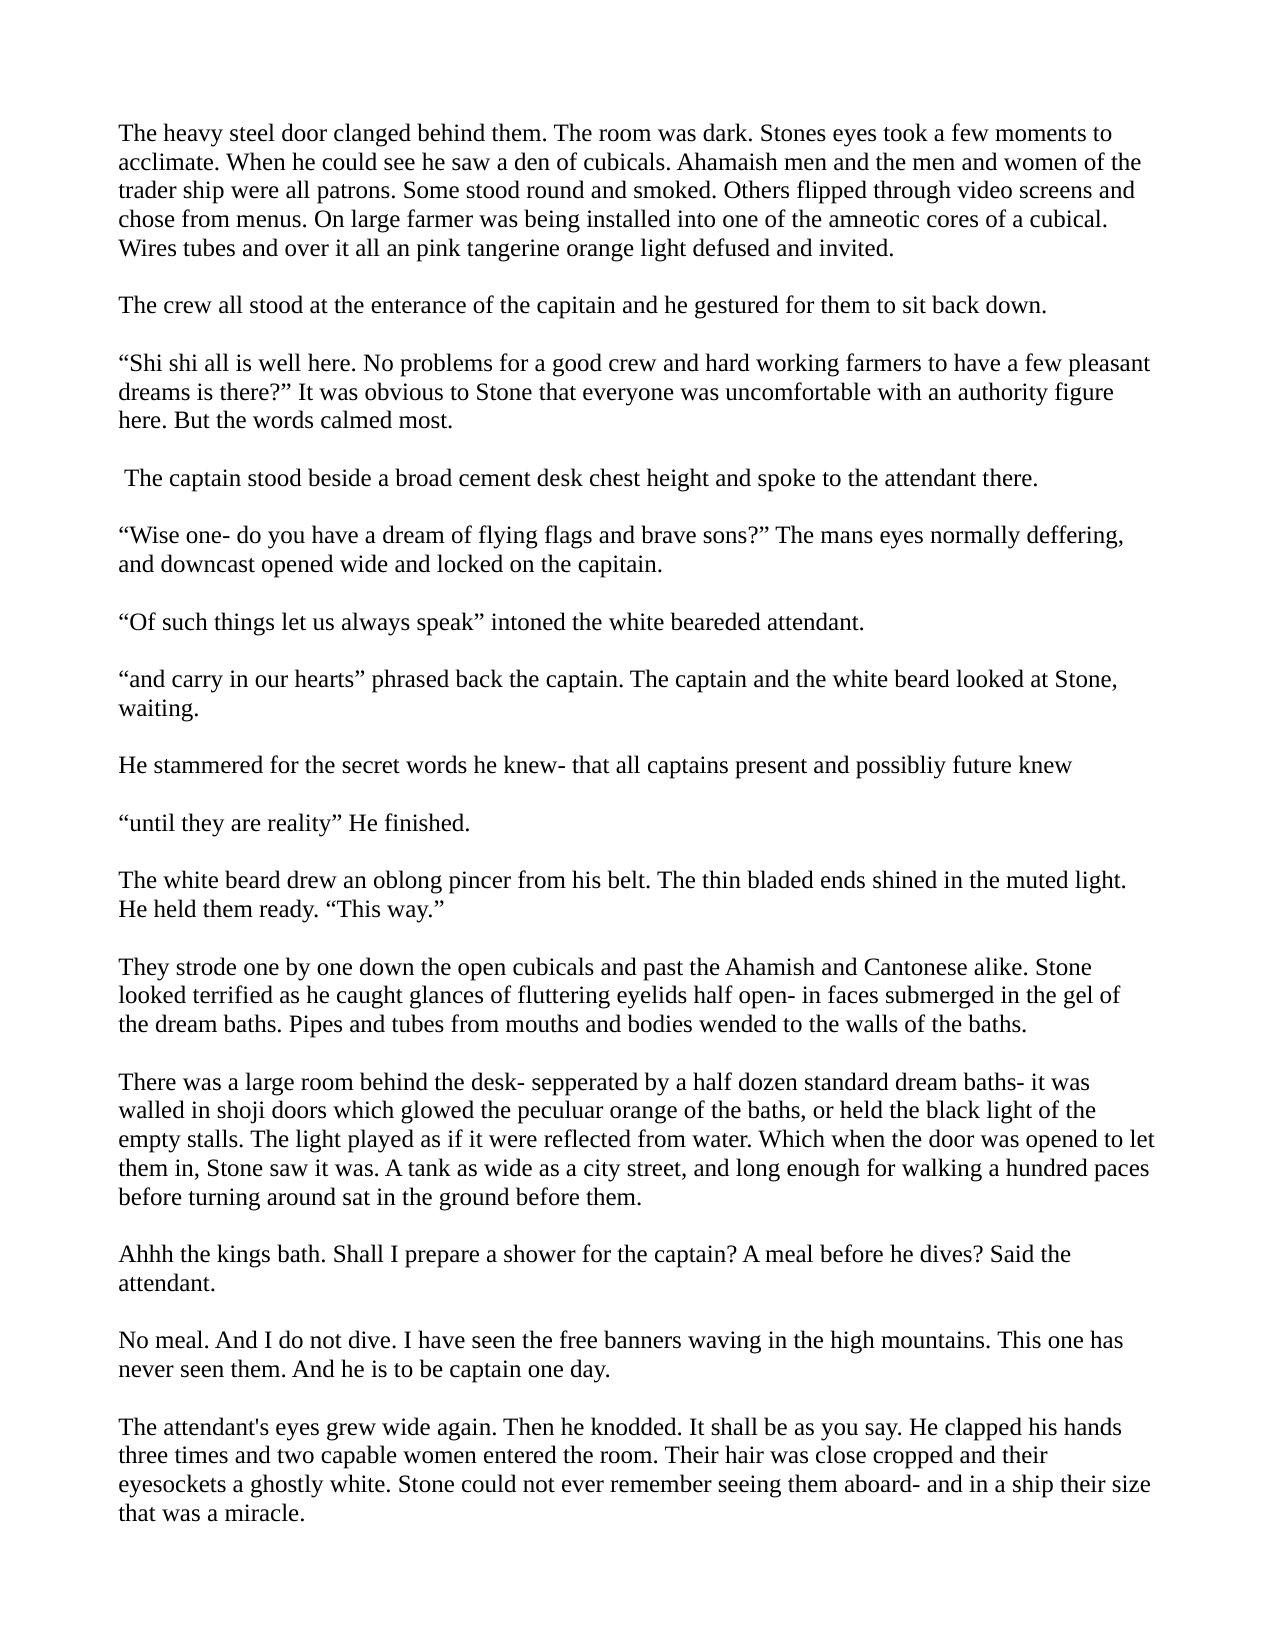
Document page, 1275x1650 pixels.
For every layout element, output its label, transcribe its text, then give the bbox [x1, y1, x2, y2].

text They strode one by one down the open cubicals and past the Ahamish and Cantonese alike. Stone looked terrified as he caught glances of fluttering eyelids half open- in faces submerged in the gel of the dream baths. Pipes and tubes from mouths and bodies wended to the walls of the baths. [118, 952, 1157, 1038]
text The crew all stood at the enterance of the capitain and he gestured for them to sit back down. “Shi shi all is well here. No problems for a good crew and hard working farmers to have a few pleasant dreams is there?” It was obvious to Stone that everyone was uncomfortable with an authority figure here. But the words calmed most. The captain stood beside a broad cement desk chest height and spoke to the attendant there. “Wise one- do you have a dream of flying flags and brave sons?” The mans eyes normally deffering, and downcast opened wide and locked on the capitain. [118, 291, 1157, 578]
text The attendant's eyes grew wide again. Then he knodded. It shall be as you say. He clapped his hands three times and two capable women entered the room. Their hair was close cropped and their eyesockets a ghostly white. Stone could not ever remember seeing them aboard- and in a ship their size that was a miracle. [118, 1412, 1157, 1527]
text He stammered for the secret words he knew- that all captains present and possibliy future knew [118, 751, 1157, 779]
text “and carry in our hearts” phrased back the captain. The captain and the white beard looked at Stone, waiting. [118, 664, 1157, 722]
text “until they are reality” He finished. [118, 808, 1157, 837]
text The heavy steel door clanged behind them. The room was dark. Stones eyes took a few moments to acclimate. When he could see he saw a den of cubicals. Ahamaish men and the men and women of the trader ship were all patrons. Some stood round and smoked. Others flipped through video screens and chose from menus. On large farmer was being installed into one of the amneotic cores of a cubical. Wires tubes and over it all an pink tangerine orange light defused and invited. [118, 118, 1157, 262]
text The white beard drew an oblong pincer from his belt. The thin bladed ends shined in the muted light. He held them ready. “This way.” [118, 866, 1157, 923]
text There was a large room behind the desk- sepperated by a half dozen standard dream baths- it was walled in shoji doors which glowed the peculuar orange of the baths, or held the black light of the empty stalls. The light played as if it were reflected from water. Which when the door was opened to let them in, Stone saw it was. A tank as wide as a city street, and long enough for walking a hundred paces before turning around sat in the ground before them. Ahhh the kings bath. Shall I prepare a shower for the captain? A meal before he dives? Said the attendant. No meal. And I do not dive. I have seen the free banners waving in the high mountains. This one has never seen them. And he is to be captain one day. [118, 1067, 1157, 1383]
text “Of such things let us always speak” intoned the white beareded attendant. [118, 607, 1157, 636]
